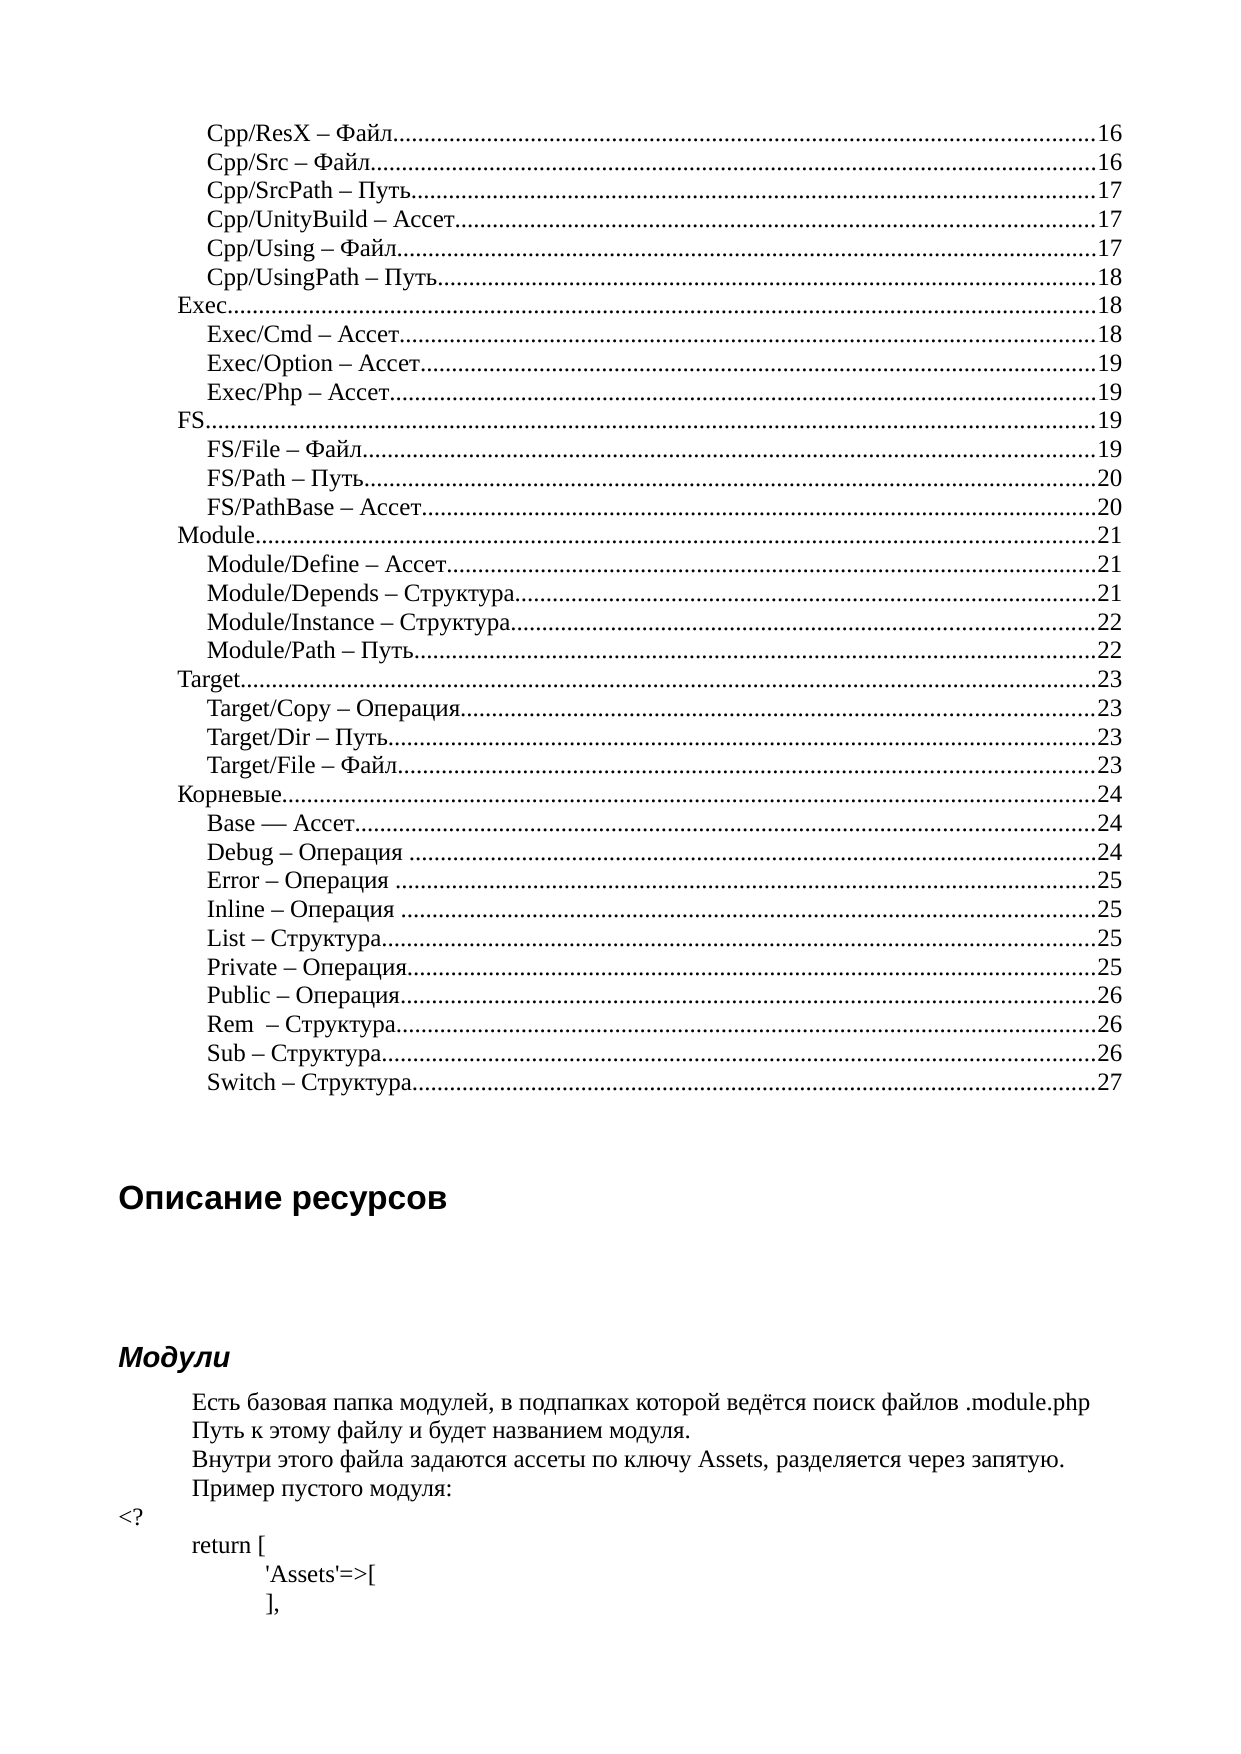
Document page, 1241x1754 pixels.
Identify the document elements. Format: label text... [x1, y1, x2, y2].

text FS 19 [177, 406, 1122, 434]
text Module/Path – Путь 22 [207, 636, 1122, 664]
text Cpp/ResX – Файл 16 [207, 118, 1122, 147]
text Есть базовая папка модулей, в подпапках которой ведётся поиск файлов .module.php [118, 1387, 1122, 1415]
text Target/File – Файл 23 [207, 751, 1122, 779]
text Cpp/Using – Файл 17 [207, 233, 1122, 262]
text Error – Операция 25 [207, 866, 1122, 894]
text Exec/Option – Ассет 19 [207, 348, 1122, 377]
text FS/Path – Путь 20 [207, 463, 1122, 492]
text FS/File – Файл 19 [207, 434, 1122, 463]
text Public – Операция 26 [207, 981, 1122, 1009]
text Module 21 [177, 521, 1122, 549]
text Cpp/UsingPath – Путь 18 [207, 262, 1122, 291]
subtitle Модули [118, 1341, 1122, 1374]
text Путь к этому файлу и будет названием модуля. [118, 1415, 1122, 1444]
text Sub – Структура 26 [207, 1038, 1122, 1067]
text Rem – Структура 26 [207, 1009, 1122, 1038]
text Module/Instance – Структура 22 [207, 607, 1122, 636]
text Пример пустого модуля: [118, 1473, 1122, 1502]
text Корневые 24 [177, 779, 1122, 808]
text Inline – Операция 25 [207, 894, 1122, 923]
text Exec 18 [177, 291, 1122, 319]
text ], [118, 1588, 1122, 1617]
text Cpp/Src – Файл 16 [207, 147, 1122, 176]
text Debug – Операция 24 [207, 837, 1122, 866]
text Private – Операция 25 [207, 952, 1122, 981]
text Cpp/SrcPath – Путь 17 [207, 176, 1122, 204]
text Внутри этого файла задаются ассеты по ключу Assets, разделяется через запятую. [118, 1444, 1122, 1473]
text Target 23 [177, 664, 1122, 693]
text <? [118, 1502, 1122, 1530]
text Cpp/UnityBuild – Ассет 17 [207, 204, 1122, 233]
text Module/Define – Ассет 21 [207, 549, 1122, 578]
subtitle Описание ресурсов [118, 1178, 1122, 1217]
text return [ [118, 1530, 1122, 1559]
text Base — Ассет 24 [207, 808, 1122, 837]
text FS/PathBase – Ассет 20 [207, 492, 1122, 521]
text Exec/Cmd – Ассет 18 [207, 319, 1122, 348]
text Target/Copy – Операция 23 [207, 693, 1122, 722]
text Target/Dir – Путь 23 [207, 722, 1122, 751]
text 'Assets'=>[ [118, 1559, 1122, 1588]
text Switch – Структура 27 [207, 1067, 1122, 1096]
text List – Структура 25 [207, 923, 1122, 952]
text Module/Depends – Структура 21 [207, 578, 1122, 607]
text Exec/Php – Ассет 19 [207, 377, 1122, 406]
